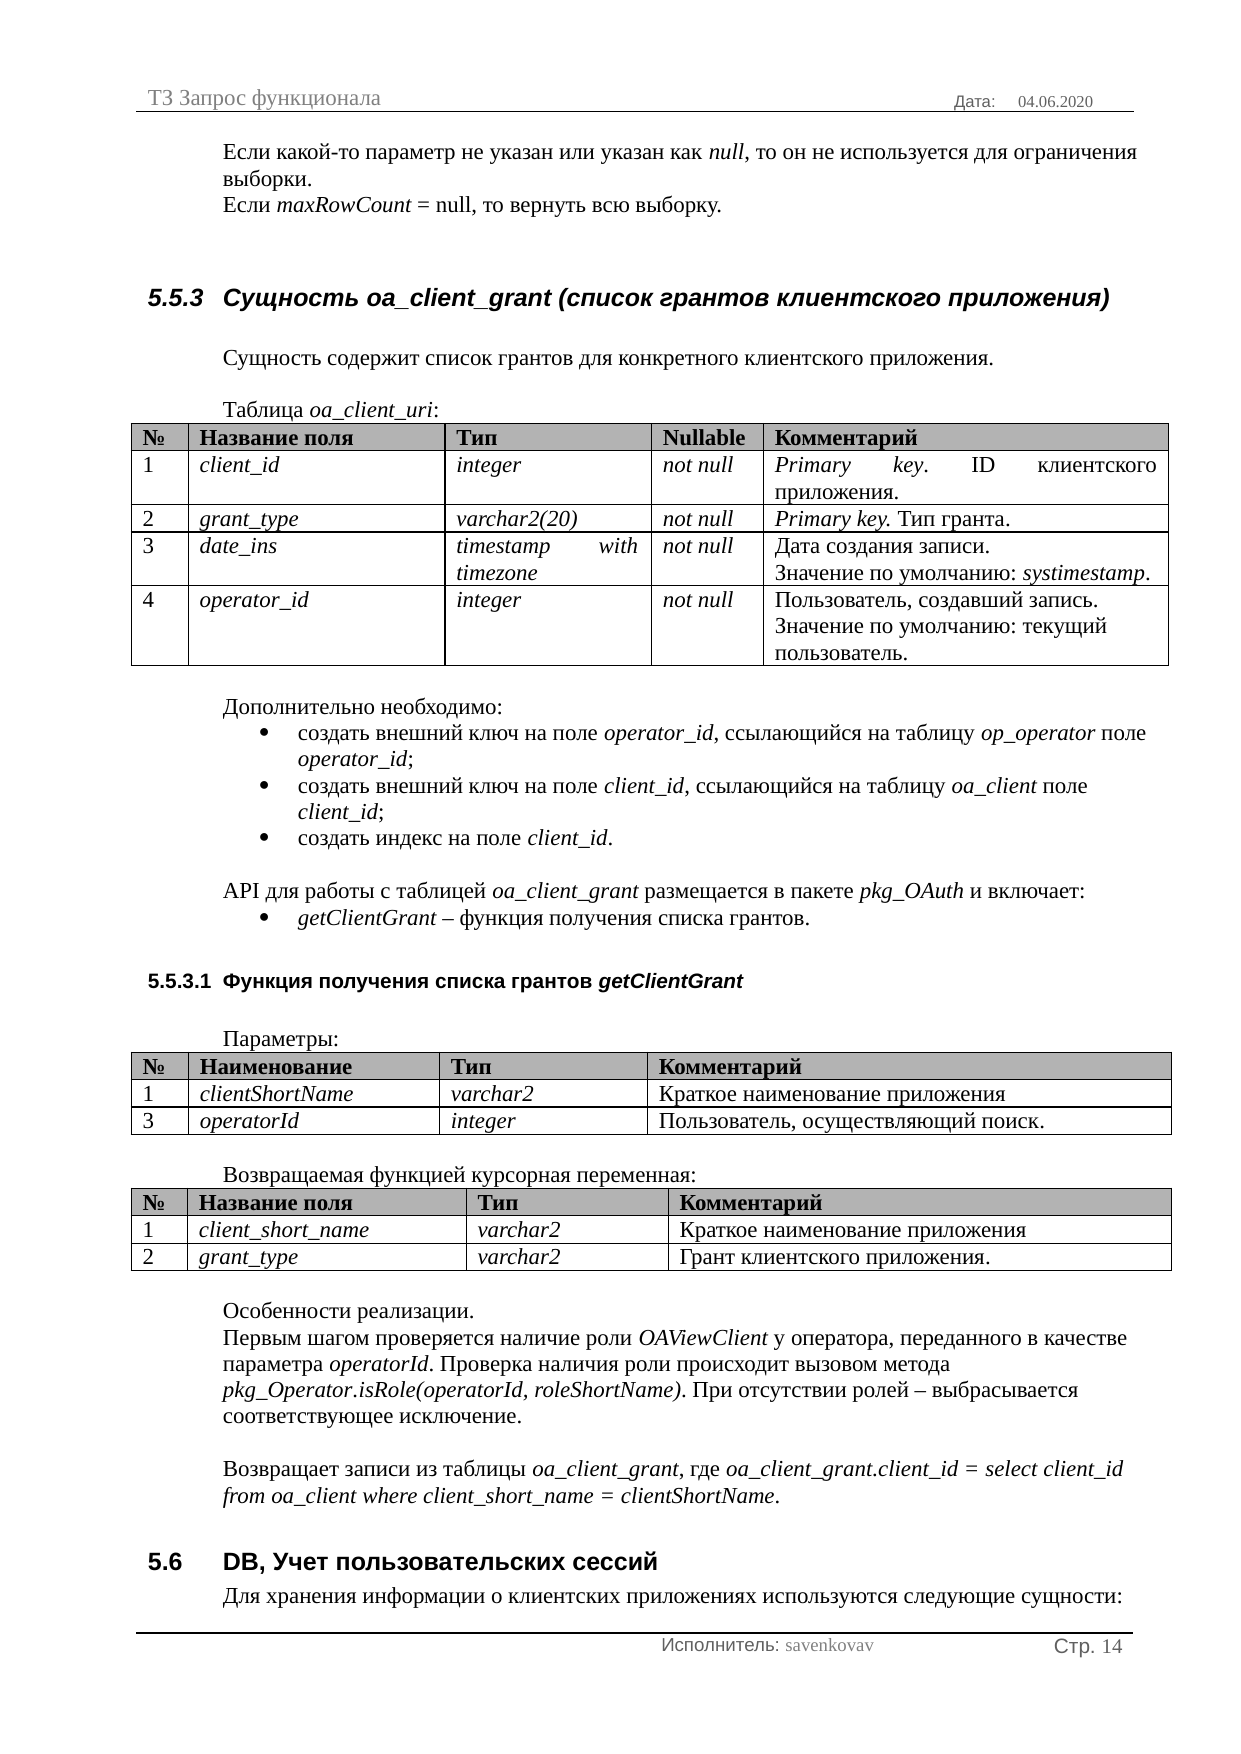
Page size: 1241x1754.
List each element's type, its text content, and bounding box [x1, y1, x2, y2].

table_cell Primary key. Тип гранта. [764, 505, 1168, 531]
list создать внешний ключ на поле client_id, ссылающийся на таблицу oa_client поле client_id; [260, 772, 1152, 824]
table_cell Дата создания записи. Значение по умолчанию: systimestamp. [764, 533, 1168, 585]
table_header Комментарий [669, 1189, 1171, 1215]
subtitle DB, Учет пользовательских сессий [148, 1547, 1152, 1576]
table_cell Пользователь, осуществляющий поиск. [648, 1108, 1171, 1134]
table_cell client_short_name [188, 1216, 466, 1242]
table_cell varchar2(20) [446, 505, 651, 531]
table_cell 2 [132, 505, 188, 531]
table_cell varchar2 [440, 1080, 647, 1106]
text API для работы с таблицей oa_client_grant размещается в пакете pkg_OAuth и включает: [223, 877, 1152, 903]
table_cell operatorId [189, 1108, 439, 1134]
table_cell client_id [189, 451, 444, 504]
table_cell Краткое наименование приложения [648, 1080, 1171, 1106]
table_cell grant_type [189, 505, 444, 531]
table_header Тип [446, 424, 651, 450]
table_cell 1 [132, 1080, 188, 1106]
table_header Nullable [652, 424, 763, 450]
table_cell 3 [132, 1108, 188, 1134]
text Если какой-то параметр не указан или указан как null, то он не используется для ограничения выборки. [223, 138, 1152, 191]
table_header Название поля [189, 424, 444, 450]
table_cell grant_type [188, 1244, 466, 1270]
table_cell Грант клиентского приложения. [669, 1244, 1171, 1270]
table_header Название поля [188, 1189, 466, 1215]
text Первым шагом проверяется наличие роли OAViewClient у оператора, переданного в качестве параметра operatorId. Проверка наличия роли происходит вызовом метода pkg_Operator.isRole(operatorId, roleShortName). При отсутствии ролей – выбрасывается соответствующее исключение. [223, 1323, 1152, 1429]
text Особенности реализации. [223, 1297, 1152, 1323]
text Возвращает записи из таблицы oa_client_grant, где oa_client_grant.client_id = select client_id from oa_client where client_short_name = clientShortName. [223, 1455, 1152, 1508]
table_header Тип [440, 1053, 647, 1079]
table_cell 1 [132, 451, 188, 504]
table_cell varchar2 [467, 1244, 668, 1270]
table_header Наименование [189, 1053, 439, 1079]
text Сущность содержит список грантов для конкретного клиентского приложения. [223, 344, 1152, 370]
table_cell integer [446, 586, 651, 665]
table_header Тип [467, 1189, 668, 1215]
list создать индекс на поле client_id. [260, 824, 1152, 851]
table_cell not null [652, 451, 763, 504]
table_cell 1 [132, 1216, 187, 1242]
subtitle Сущность oa_client_grant (список грантов клиентского приложения) [148, 282, 1152, 311]
text Таблица oa_client_uri: [223, 397, 1152, 423]
text Параметры: [223, 1025, 1152, 1052]
table_cell operator_id [189, 586, 444, 665]
text Если maxRowCount = null, то вернуть всю выборку. [223, 191, 1152, 217]
table_cell 4 [132, 586, 188, 665]
table_cell Краткое наименование приложения [669, 1216, 1171, 1242]
table_header № [132, 1189, 187, 1215]
table_header № [132, 1053, 188, 1079]
table_cell varchar2 [467, 1216, 668, 1242]
table_cell not null [652, 505, 763, 531]
subtitle Функция получения списка грантов getClientGrant [148, 969, 1152, 993]
table_header Комментарий [764, 424, 1168, 450]
table_cell Primary key. ID клиентского приложения. [764, 451, 1168, 504]
list getClientGrant – функция получения списка грантов. [260, 903, 1152, 930]
table_cell date_ins [189, 533, 444, 585]
table_cell timestamp with timezone [446, 533, 651, 585]
table_cell integer [446, 451, 651, 504]
table_cell clientShortName [189, 1080, 439, 1106]
table_cell Пользователь, создавший запись. Значение по умолчанию: текущий пользователь. [764, 586, 1168, 665]
table_cell integer [440, 1108, 647, 1134]
table_cell 3 [132, 533, 188, 585]
table_cell 2 [132, 1244, 187, 1270]
table_cell not null [652, 586, 763, 665]
table_cell not null [652, 533, 763, 585]
table_header № [132, 424, 188, 450]
text Возвращаемая функцией курсорная переменная: [223, 1161, 1152, 1188]
table_header Комментарий [648, 1053, 1171, 1079]
text Дополнительно необходимо: [223, 693, 1152, 719]
list создать внешний ключ на поле operator_id, ссылающийся на таблицу op_operator поле operator_id; [260, 719, 1152, 772]
text Для хранения информации о клиентских приложениях используются следующие сущности: [223, 1582, 1152, 1608]
